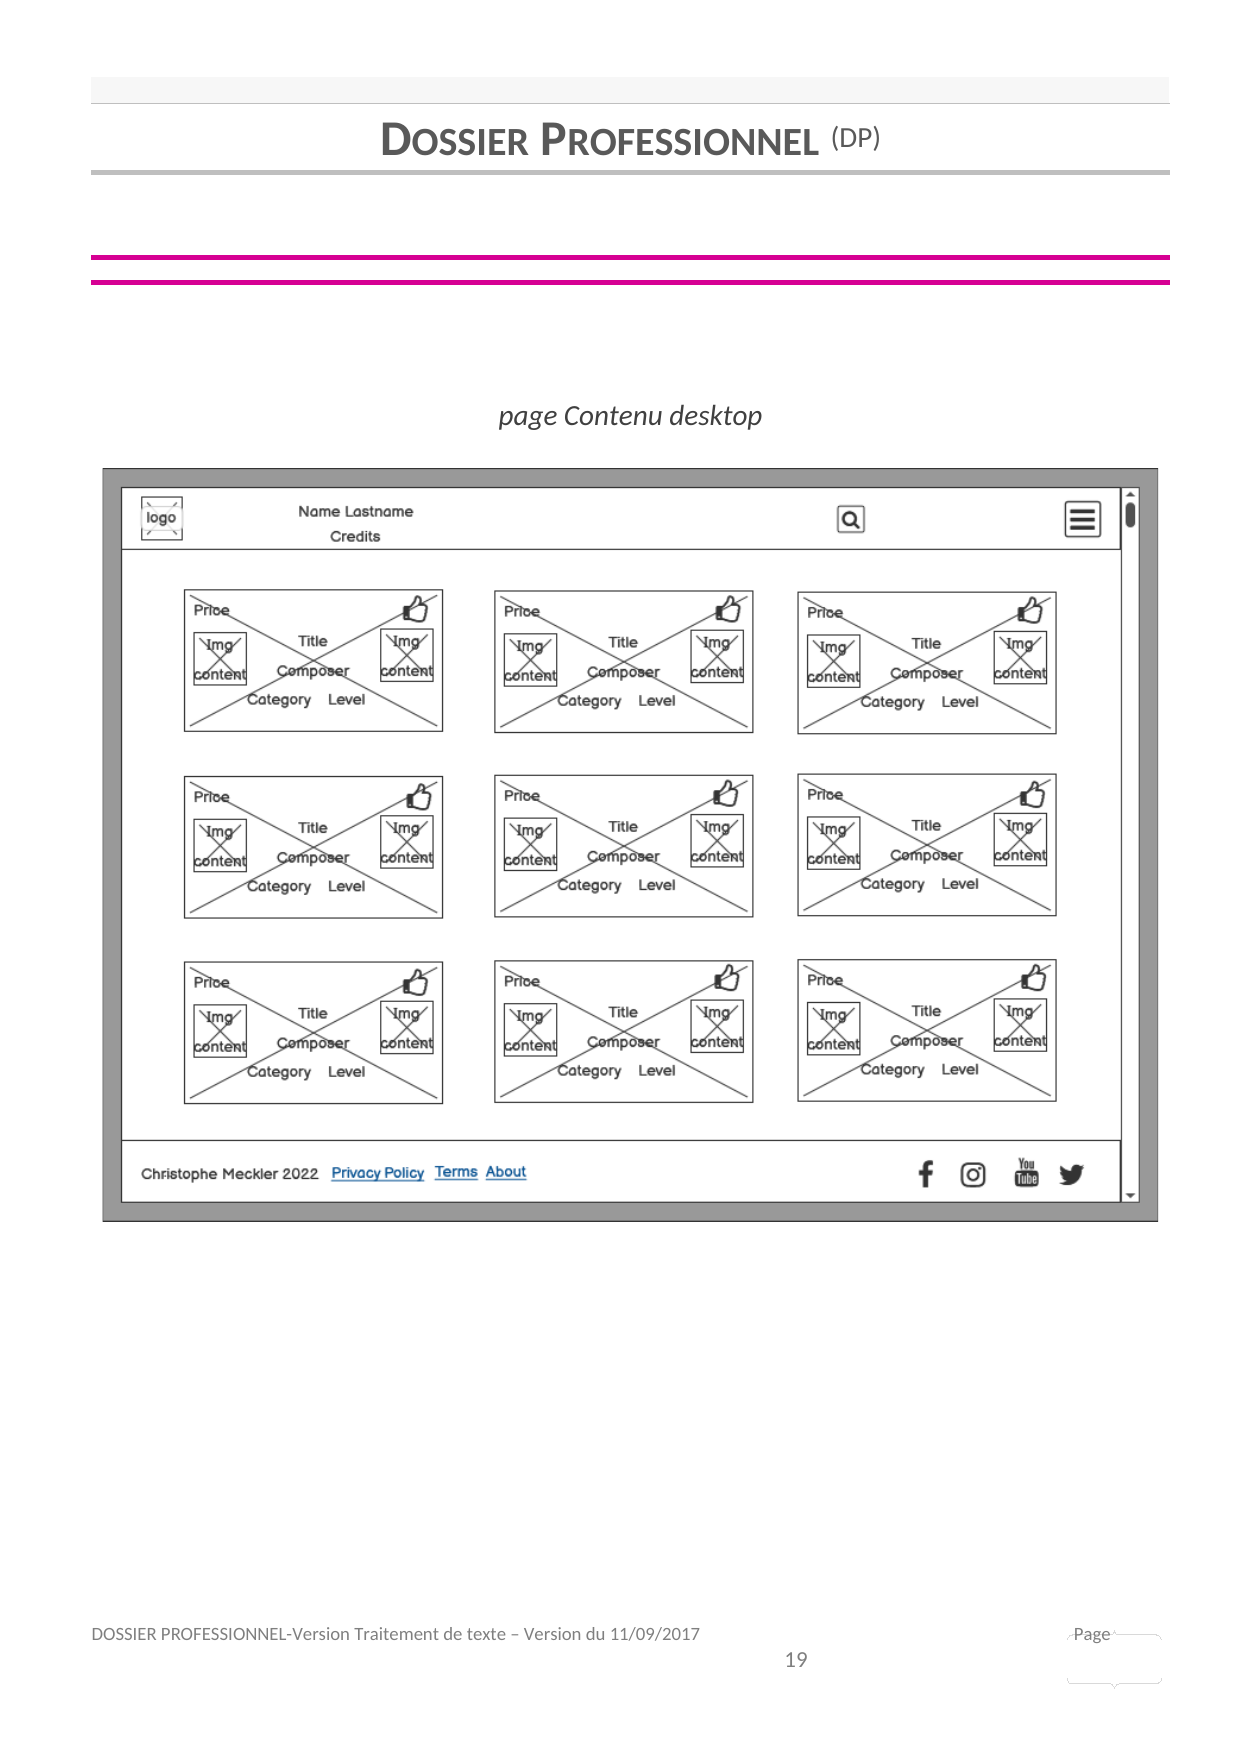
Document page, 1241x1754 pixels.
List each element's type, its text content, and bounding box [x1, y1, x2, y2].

picture [102, 468, 1159, 1222]
table_cell page Contenu desktop [91, 285, 1169, 1578]
